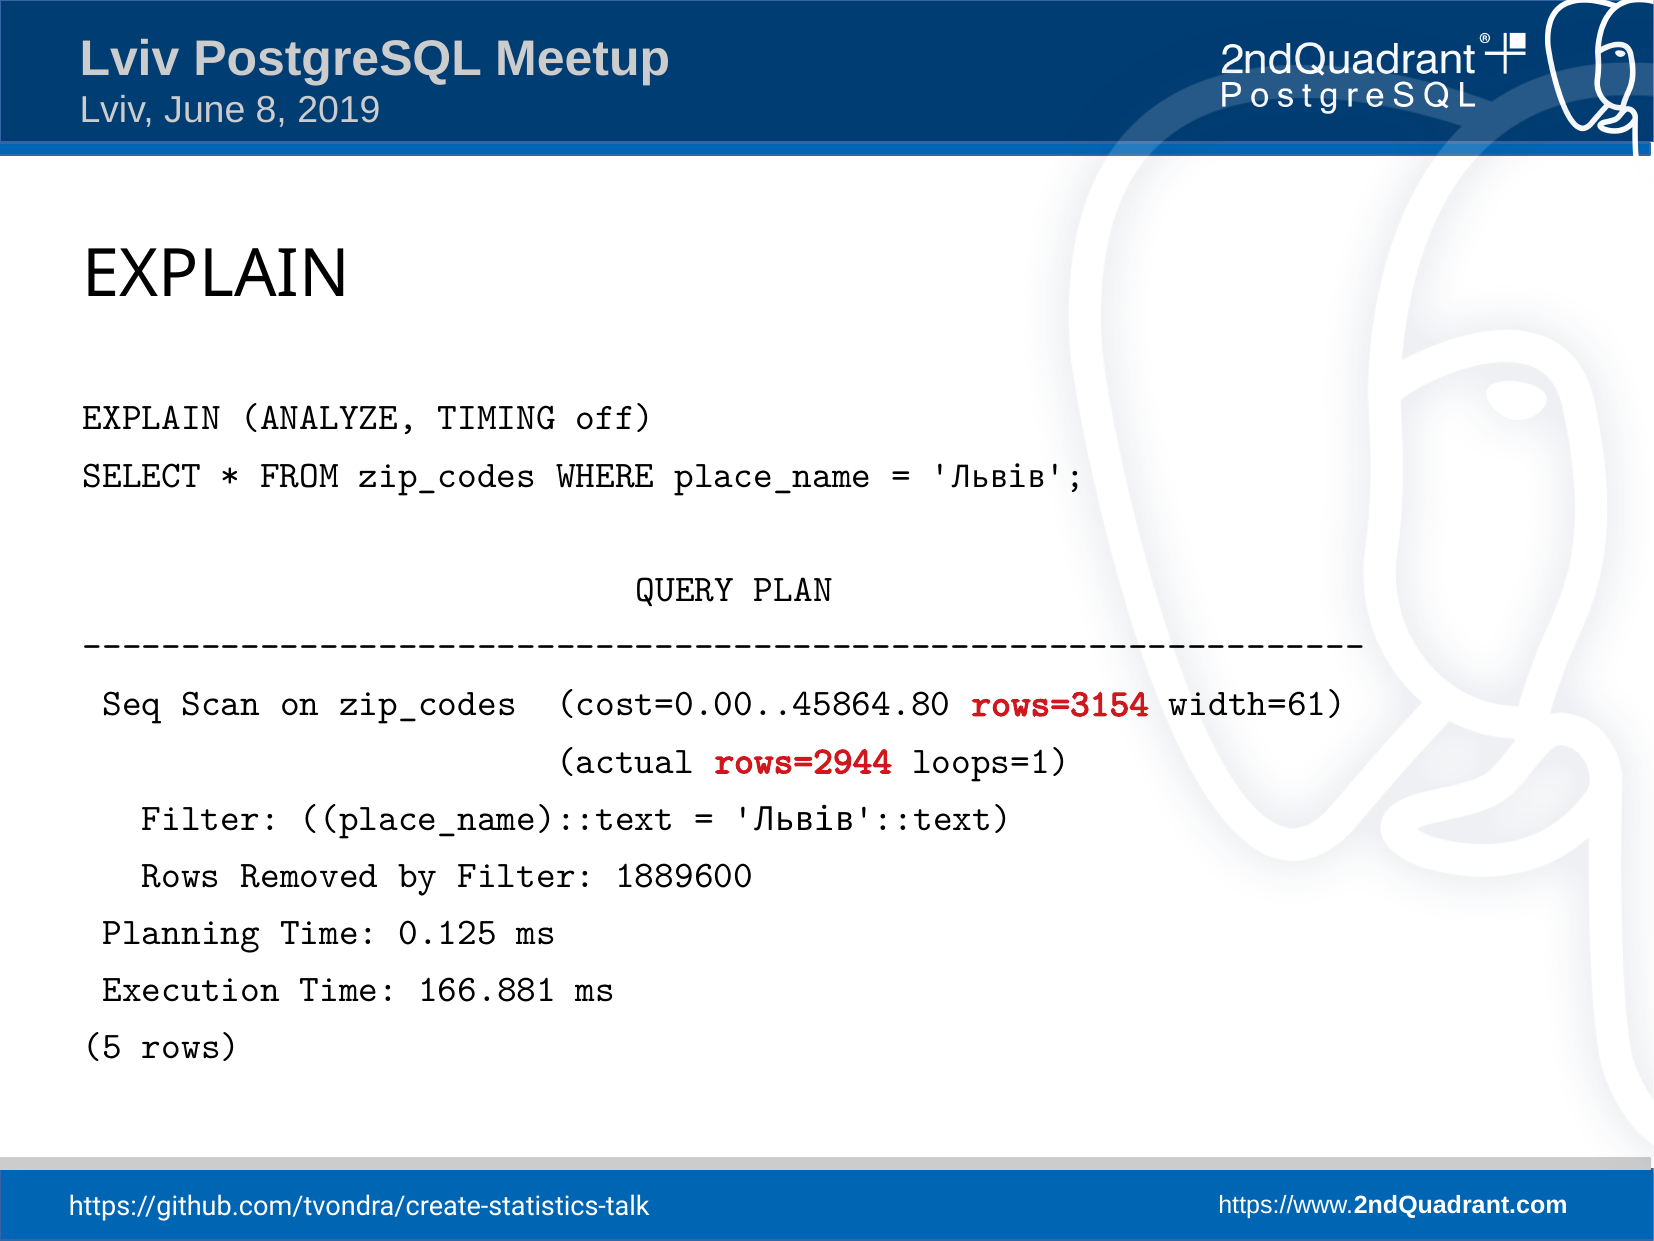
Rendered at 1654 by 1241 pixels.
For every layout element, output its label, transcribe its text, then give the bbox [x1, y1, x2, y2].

list EXPLAIN (ANALYZE, TIMING off) SELECT * FROM zip_codes WHERE place_name = 'Львів'; QUERY PLAN ----------------------------------------------------------------- Seq Scan on zip_codes (cost=0.00..45864.80 rows=3154 width=61) (actual rows=2944 loops=1) Filter: ((place_name)::text = 'Львів'::text) Rows Removed by Filter: 1889600 Planning Time: 0.125 ms Execution Time: 166.881 ms (5 rows) [82, 384, 1571, 1104]
title EXPLAIN [82, 167, 1571, 375]
picture [632, 0, 1654, 1241]
